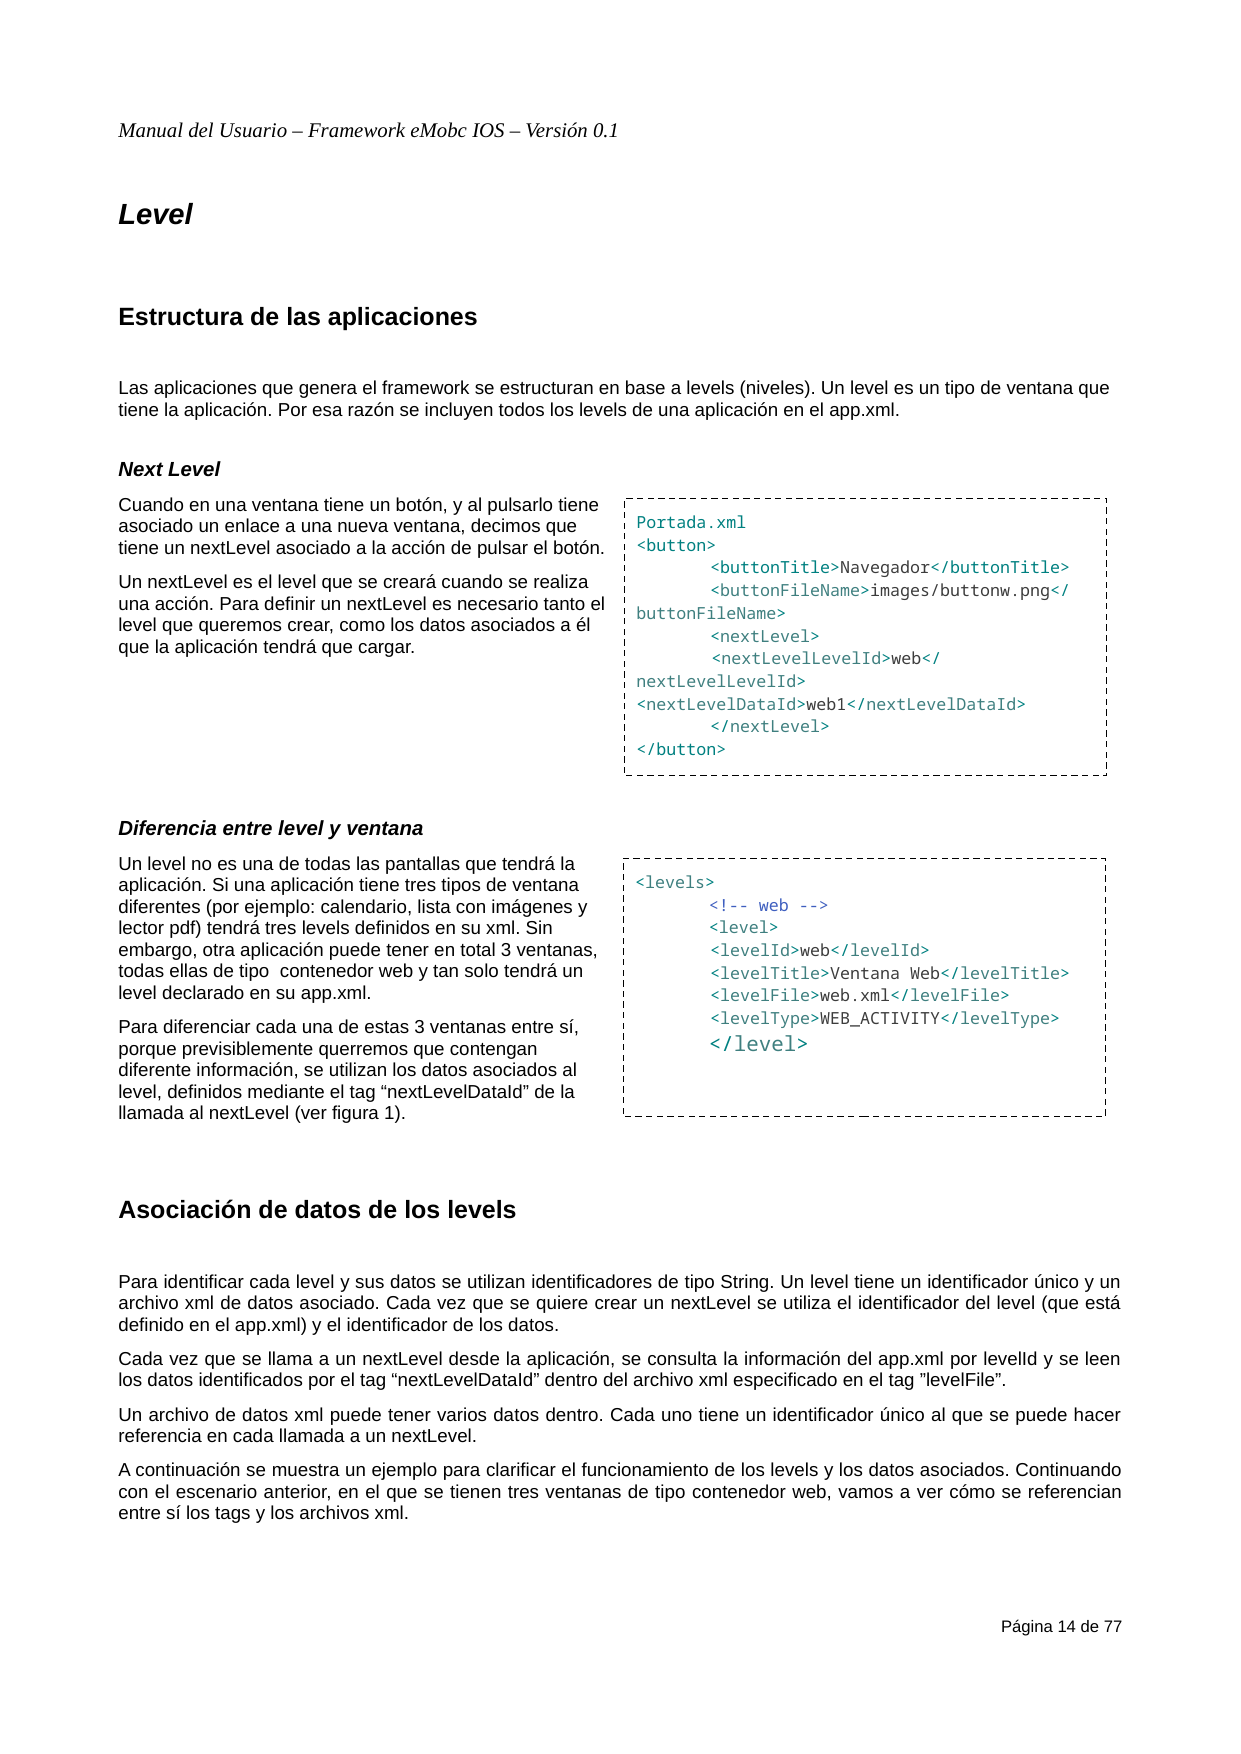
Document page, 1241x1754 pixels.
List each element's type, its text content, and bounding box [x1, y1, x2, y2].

text Para diferenciar cada una de estas 3 ventanas entre sí, porque previsiblemente querremos que contengan diferente información, se utilizan los datos asociados al level, definidos mediante el tag “nextLevelDataId” de la llamada al nextLevel (ver figura 1). [118, 1016, 1122, 1124]
text Para identificar cada level y sus datos se utilizan identificadores de tipo String. Un level tiene un identificador único y un archivo xml de datos asociado. Cada vez que se quiere crear un nextLevel se utiliza el identificador del level (que está definido en el app.xml) y el identificador de los datos. [118, 1271, 1122, 1335]
text Cada vez que se llama a un nextLevel desde la aplicación, se consulta la información del app.xml por levelId y se leen los datos identificados por el tag “nextLevelDataId” dentro del archivo xml especificado en el tag ”levelFile”. [118, 1348, 1122, 1391]
text A continuación se muestra un ejemplo para clarificar el funcionamiento de los levels y los datos asociados. Continuando con el escenario anterior, en el que se tienen tres ventanas de tipo contenedor web, vamos a ver cómo se referencian entre sí los tags y los archivos xml. [118, 1459, 1122, 1524]
text Cuando en una ventana tiene un botón, y al pulsarlo tiene asociado un enlace a una nueva ventana, decimos que tiene un nextLevel asociado a la acción de pulsar el botón. [118, 494, 1122, 558]
subtitle Level [118, 197, 1122, 230]
text Un level no es una de todas las pantallas que tendrá la aplicación. Si una aplicación tiene tres tipos de ventana diferentes (por ejemplo: calendario, lista con imágenes y lector pdf) tendrá tres levels definidos en su xml. Sin embargo, otra aplicación puede tener en total 3 ventanas, todas ellas de tipo contenedor web y tan solo tendrá un level declarado en su app.xml. [118, 852, 1122, 1003]
subtitle Estructura de las aplicaciones [118, 302, 1122, 331]
subtitle Diferencia entre level y ventana [118, 816, 1122, 840]
subtitle Next Level [118, 458, 1122, 481]
subtitle Asociación de datos de los levels [118, 1195, 1122, 1224]
text Un archivo de datos xml puede tener varios datos dentro. Cada uno tiene un identificador único al que se puede hacer referencia en cada llamada a un nextLevel. [118, 1403, 1122, 1446]
text Un nextLevel es el level que se creará cuando se realiza una acción. Para definir un nextLevel es necesario tanto el level que queremos crear, como los datos asociados a él que la aplicación tendrá que cargar. [118, 571, 1122, 657]
text Las aplicaciones que genera el framework se estructuran en base a levels (niveles). Un level es un tipo de ventana que tiene la aplicación. Por esa razón se incluyen todos los levels de una aplicación en el app.xml. [118, 377, 1122, 420]
